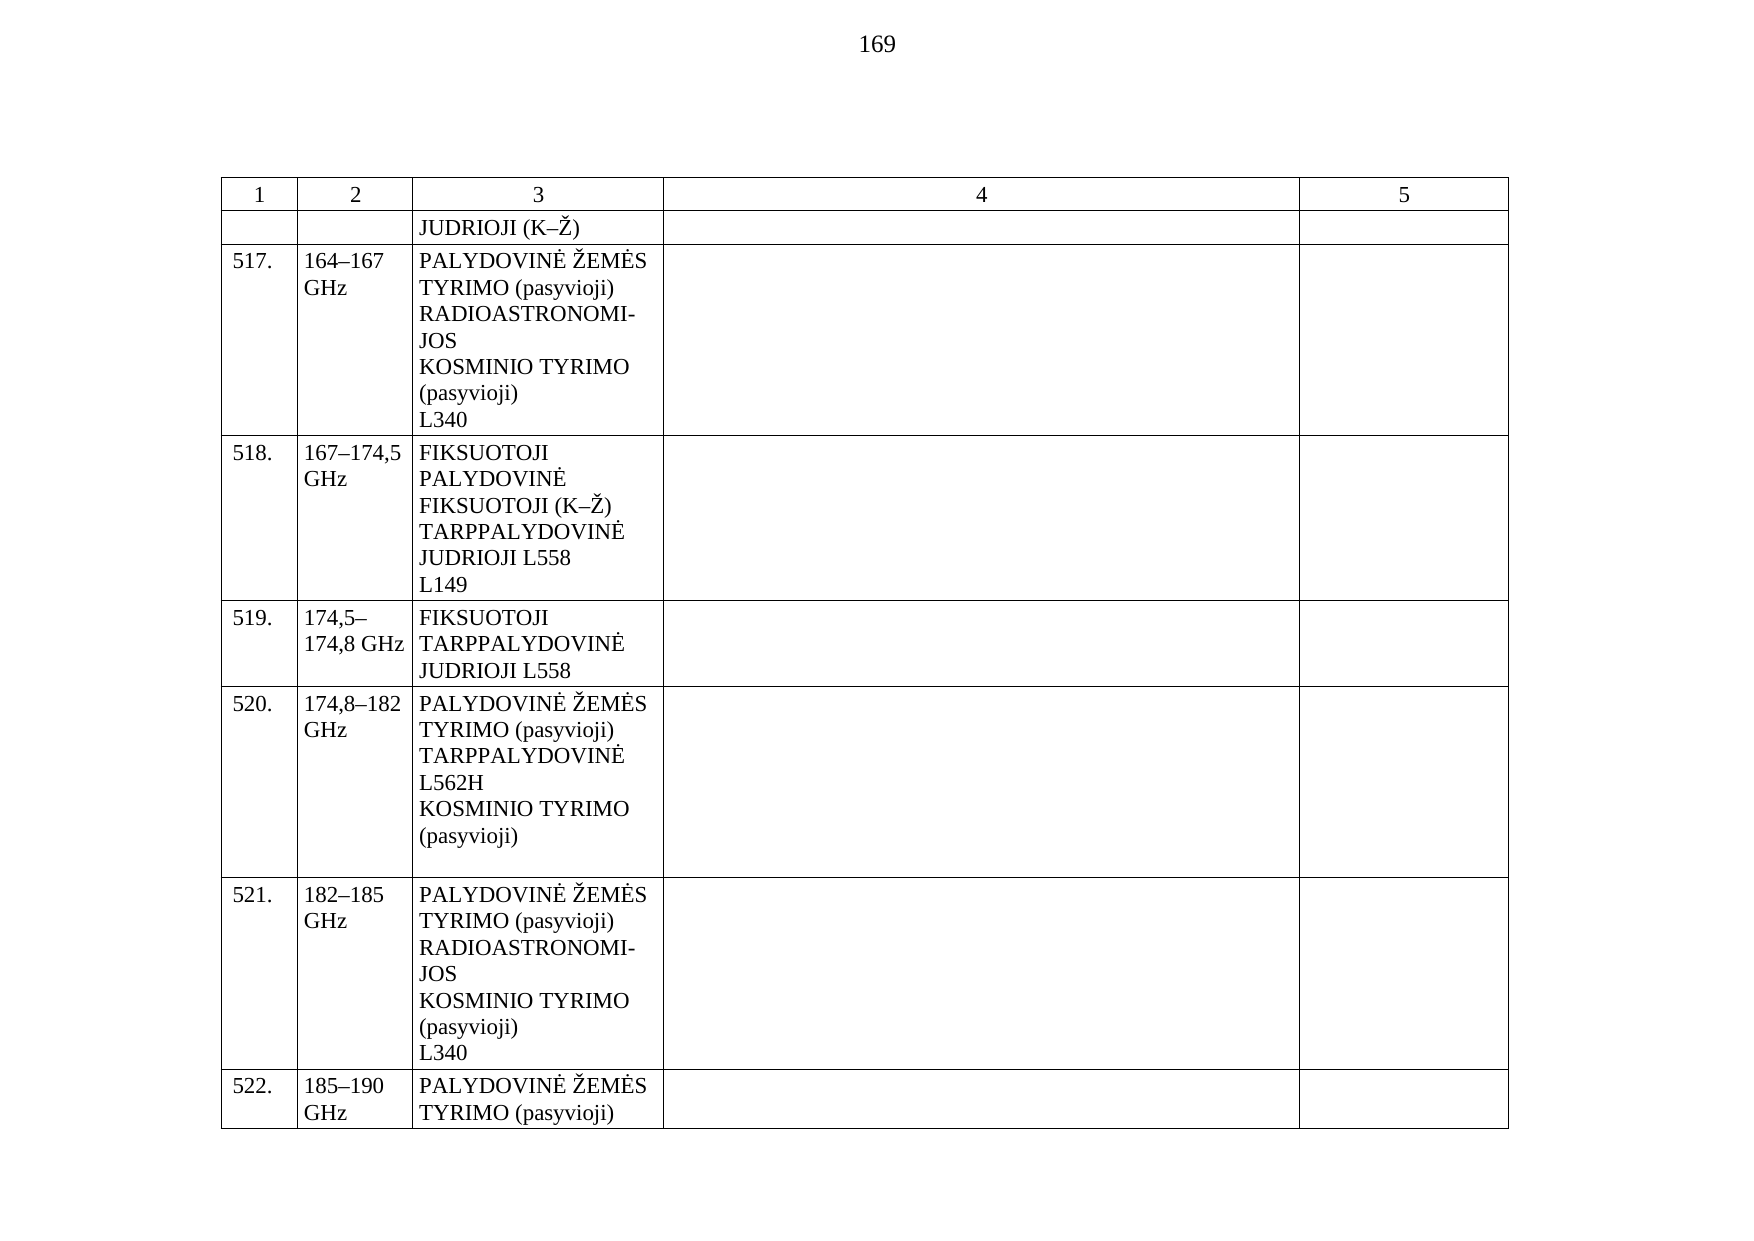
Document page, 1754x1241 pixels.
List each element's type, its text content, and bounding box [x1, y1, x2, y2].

table_cell 520. [222, 687, 297, 877]
table_cell 174,5–174,8 GHz [298, 601, 412, 686]
table_cell [664, 1070, 1299, 1128]
table_cell 167–174,5 GHz [298, 436, 412, 600]
table_cell [1300, 436, 1508, 600]
table_cell [664, 601, 1299, 686]
table_cell [664, 687, 1299, 877]
table_cell PALYDOVINĖ ŽEMĖS TYRIMO (pasyvioji) RADIOASTRONOMI-JOS KOSMINIO TYRIMO (pasyvioji) L340 [413, 878, 663, 1069]
table_cell FIKSUOTOJI TARPPALYDOVINĖ JUDRIOJI L558 [413, 601, 663, 686]
table_cell 519. [222, 601, 297, 686]
table_cell 517. [222, 245, 297, 435]
table_cell [664, 436, 1299, 600]
table_cell FIKSUOTOJI PALYDOVINĖ FIKSUOTOJI (K–Ž) TARPPALYDOVINĖ JUDRIOJI L558 L149 [413, 436, 663, 600]
table_cell 522. [222, 1070, 297, 1128]
table_cell PALYDOVINĖ ŽEMĖS TYRIMO (pasyvioji) [413, 1070, 663, 1128]
table_cell [1300, 211, 1508, 244]
table_cell PALYDOVINĖ ŽEMĖS TYRIMO (pasyvioji) TARPPALYDOVINĖ L562H KOSMINIO TYRIMO (pasyvioji) [413, 687, 663, 877]
table_cell [664, 245, 1299, 435]
table_cell JUDRIOJI (K–Ž) [413, 211, 663, 244]
table_header 3 [413, 178, 663, 210]
table_cell [1300, 687, 1508, 877]
table_cell [1300, 601, 1508, 686]
table_cell 164–167 GHz [298, 245, 412, 435]
table_cell 182–185 GHz [298, 878, 412, 1069]
table_cell 185–190 GHz [298, 1070, 412, 1128]
table_header 5 [1300, 178, 1508, 210]
table_cell [222, 211, 297, 244]
table_cell [1300, 245, 1508, 435]
table_cell [664, 211, 1299, 244]
table_cell [298, 211, 412, 244]
table_cell [664, 878, 1299, 1069]
table_header 1 [222, 178, 297, 210]
table_cell [1300, 1070, 1508, 1128]
table_cell [1300, 878, 1508, 1069]
table_header 2 [298, 178, 412, 210]
table_cell 174,8–182 GHz [298, 687, 412, 877]
table_cell 521. [222, 878, 297, 1069]
table_cell 518. [222, 436, 297, 600]
table_header 4 [664, 178, 1299, 210]
table_cell PALYDOVINĖ ŽEMĖS TYRIMO (pasyvioji) RADIOASTRONOMI-JOS KOSMINIO TYRIMO (pasyvioji) L340 [413, 245, 663, 435]
